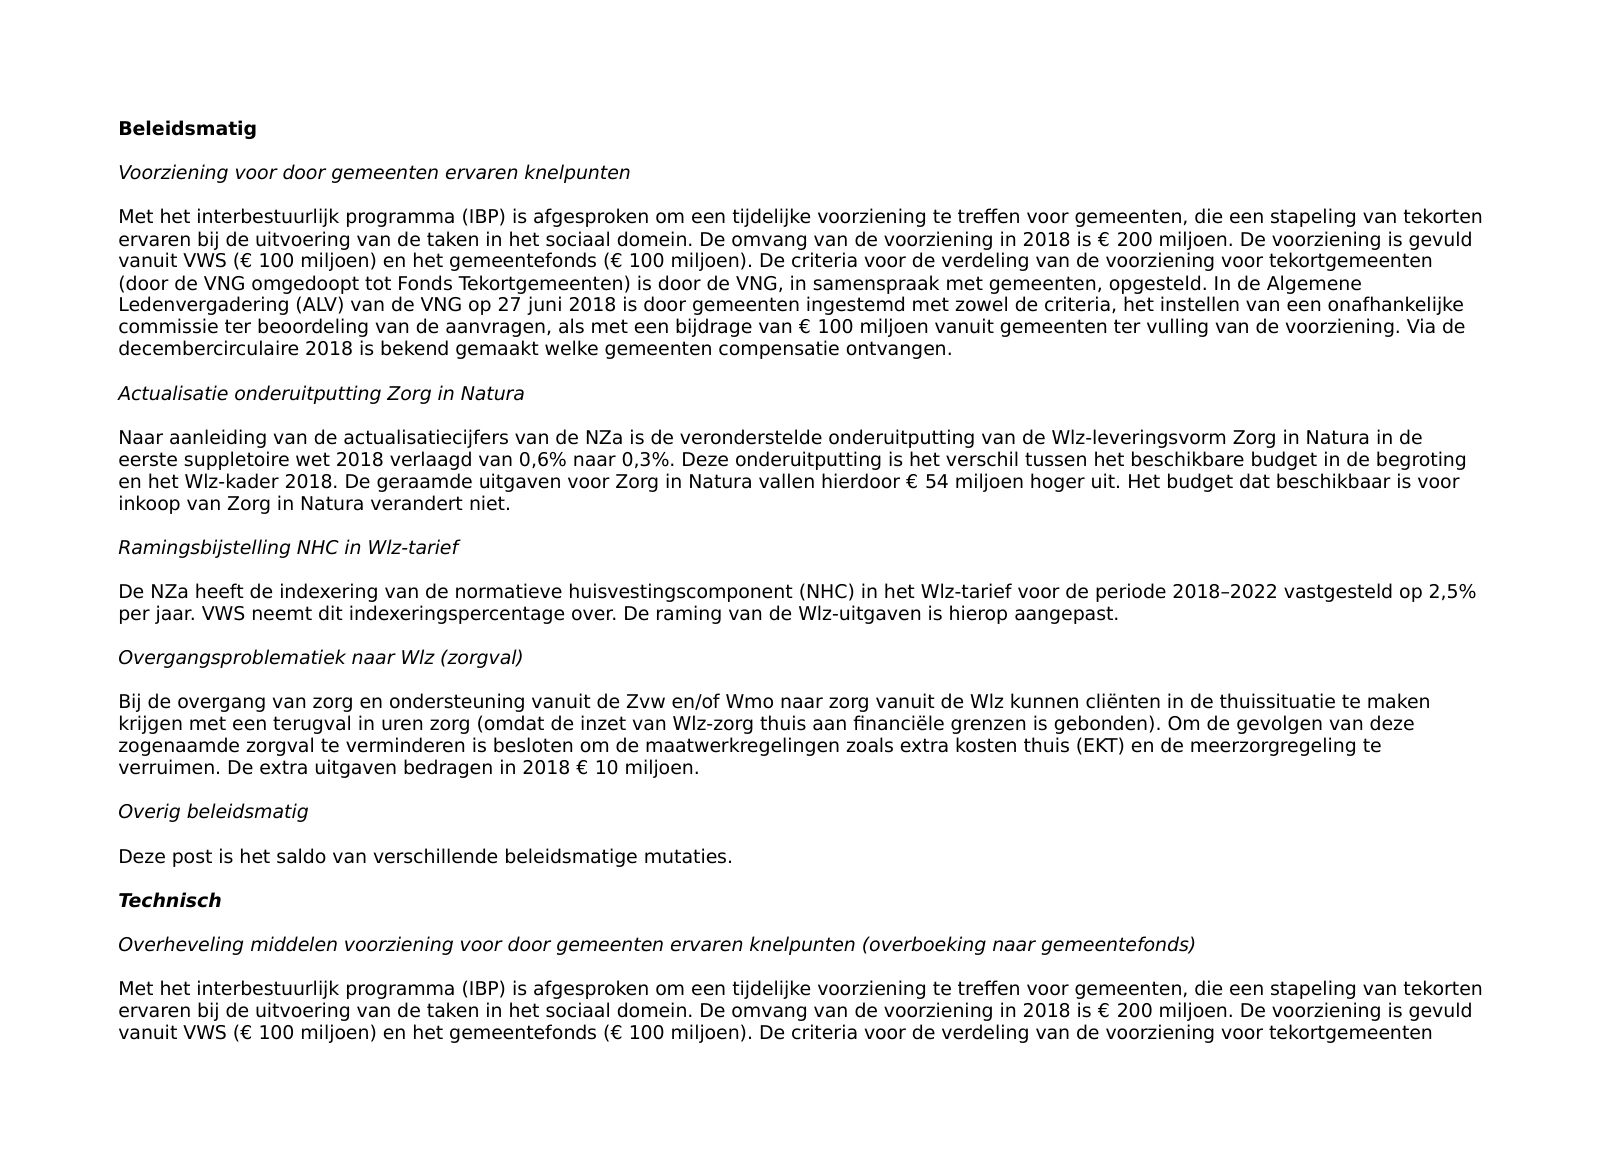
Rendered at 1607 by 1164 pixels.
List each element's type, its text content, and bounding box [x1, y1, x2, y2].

subtitle Technisch [118, 890, 1488, 912]
text De NZa heeft de indexering van de normatieve huisvestingscomponent (NHC) in het Wlz-tarief voor de periode 2018–2022 vastgesteld op 2,5% per jaar. VWS neemt dit indexeringspercentage over. De raming van de Wlz-uitgaven is hierop aangepast. [118, 581, 1488, 625]
text Naar aanleiding van de actualisatiecijfers van de NZa is de veronderstelde onderuitputting van de Wlz-leveringsvorm Zorg in Natura in de eerste suppletoire wet 2018 verlaagd van 0,6% naar 0,3%. Deze onderuitputting is het verschil tussen het beschikbare budget in de begroting en het Wlz-kader 2018. De geraamde uitgaven voor Zorg in Natura vallen hierdoor € 54 miljoen hoger uit. Het budget dat beschikbaar is voor inkoop van Zorg in Natura verandert niet. [118, 427, 1488, 514]
subtitle Beleidsmatig [118, 118, 1488, 140]
text Met het interbestuurlijk programma (IBP) is afgesproken om een tijdelijke voorziening te treffen voor gemeenten, die een stapeling van tekorten ervaren bij de uitvoering van de taken in het sociaal domein. De omvang van de voorziening in 2018 is € 200 miljoen. De voorziening is gevuld vanuit VWS (€ 100 miljoen) en het gemeentefonds (€ 100 miljoen). De criteria voor de verdeling van de voorziening voor tekortgemeenten [118, 978, 1488, 1044]
text Deze post is het saldo van verschillende beleidsmatige mutaties. [118, 846, 1488, 867]
subtitle Voorziening voor door gemeenten ervaren knelpunten [118, 162, 1488, 184]
subtitle Overgangsproblematiek naar Wlz (zorgval) [118, 647, 1488, 669]
text Met het interbestuurlijk programma (IBP) is afgesproken om een tijdelijke voorziening te treffen voor gemeenten, die een stapeling van tekorten ervaren bij de uitvoering van de taken in het sociaal domein. De omvang van de voorziening in 2018 is € 200 miljoen. De voorziening is gevuld vanuit VWS (€ 100 miljoen) en het gemeentefonds (€ 100 miljoen). De criteria voor de verdeling van de voorziening voor tekortgemeenten (door de VNG omgedoopt tot Fonds Tekortgemeenten) is door de VNG, in samenspraak met gemeenten, opgesteld. In de Algemene Ledenvergadering (ALV) van de VNG op 27 juni 2018 is door gemeenten ingestemd met zowel de criteria, het instellen van een onafhankelijke commissie ter beoordeling van de aanvragen, als met een bijdrage van € 100 miljoen vanuit gemeenten ter vulling van de voorziening. Via de decembercirculaire 2018 is bekend gemaakt welke gemeenten compensatie ontvangen. [118, 206, 1488, 360]
subtitle Actualisatie onderuitputting Zorg in Natura [118, 382, 1488, 404]
subtitle Overheveling middelen voorziening voor door gemeenten ervaren knelpunten (overboeking naar gemeentefonds) [118, 934, 1488, 956]
text Bij de overgang van zorg en ondersteuning vanuit de Zvw en/of Wmo naar zorg vanuit de Wlz kunnen cliënten in de thuissituatie te maken krijgen met een terugval in uren zorg (omdat de inzet van Wlz-zorg thuis aan financiële grenzen is gebonden). Om de gevolgen van deze zogenaamde zorgval te verminderen is besloten om de maatwerkregelingen zoals extra kosten thuis (EKT) en de meerzorgregeling te verruimen. De extra uitgaven bedragen in 2018 € 10 miljoen. [118, 691, 1488, 779]
subtitle Overig beleidsmatig [118, 801, 1488, 823]
subtitle Ramingsbijstelling NHC in Wlz-tarief [118, 537, 1488, 559]
